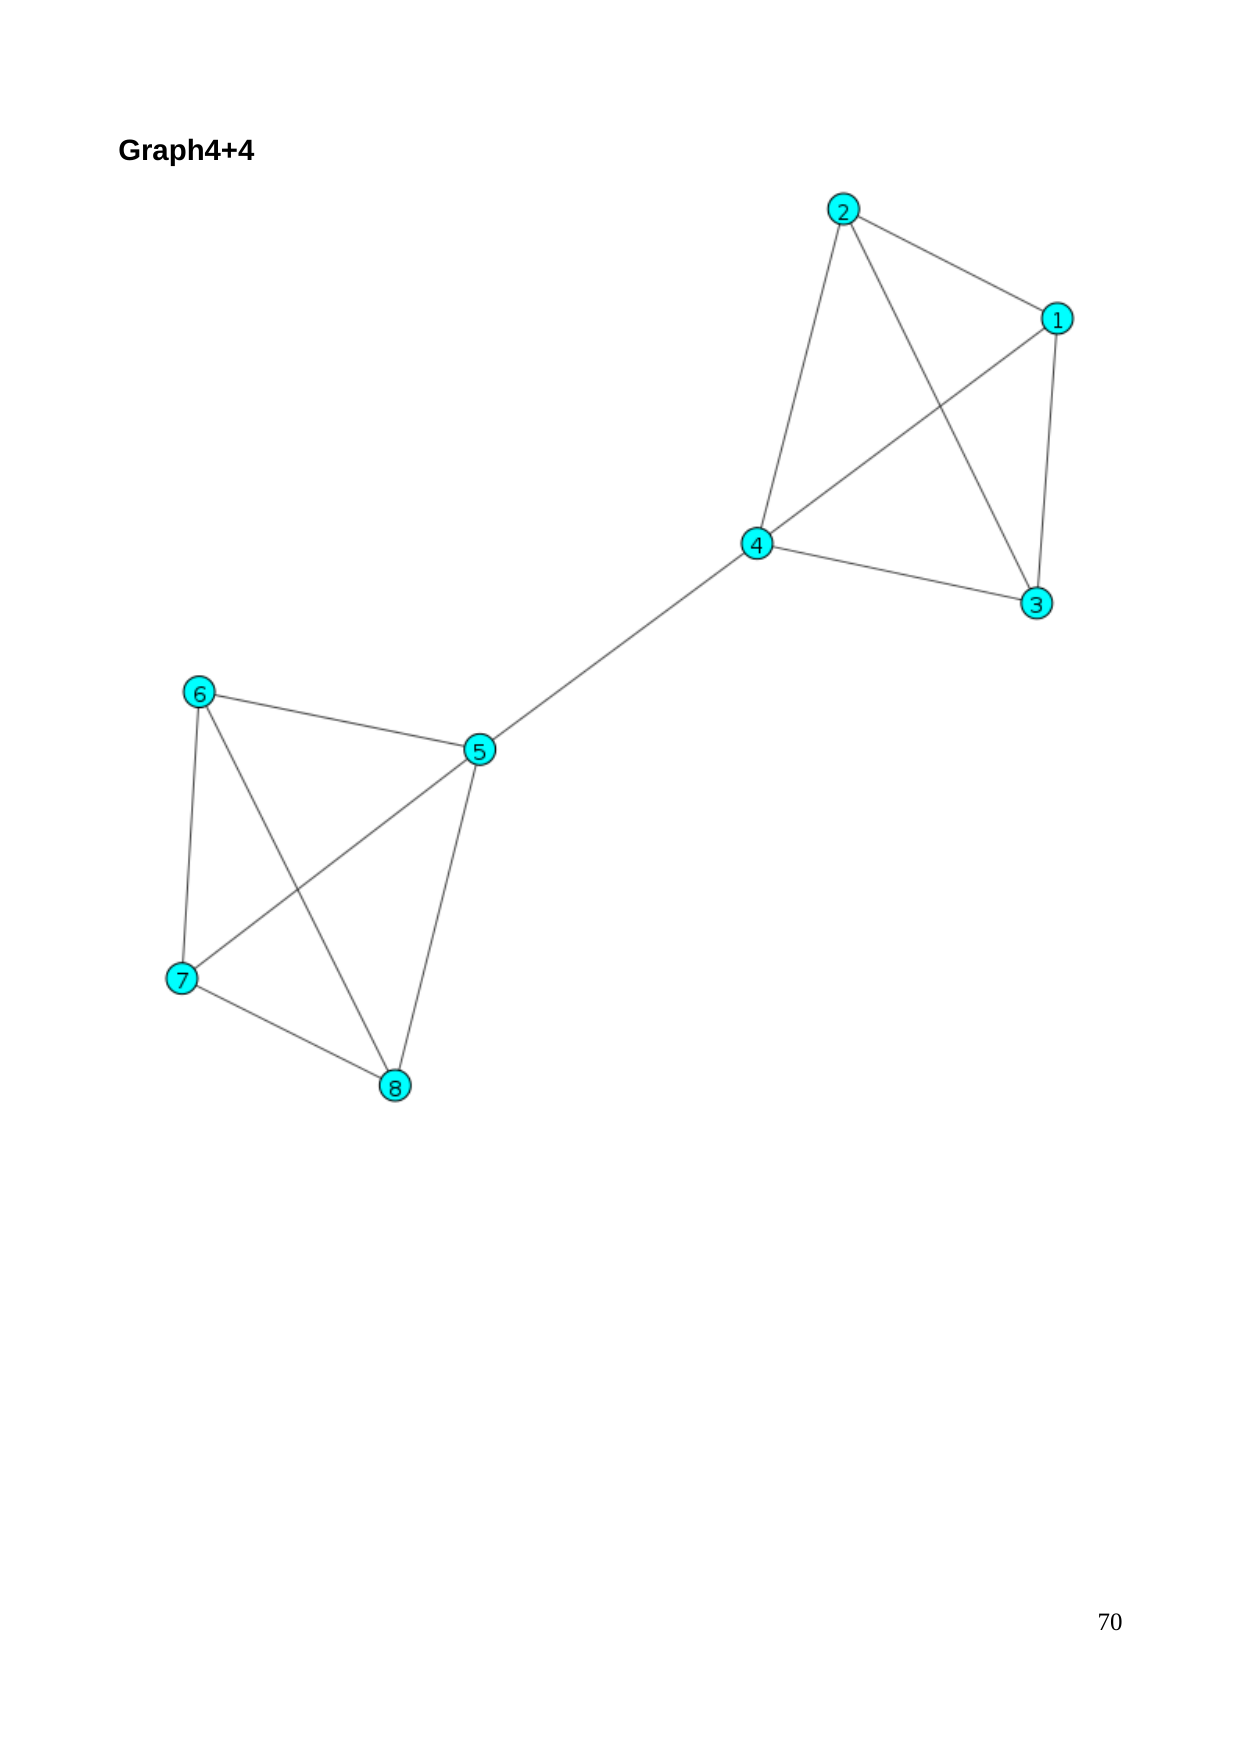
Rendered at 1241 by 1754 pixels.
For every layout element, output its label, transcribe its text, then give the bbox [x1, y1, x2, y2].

picture [151, 178, 1089, 1117]
subtitle Graph4+4 [118, 133, 1122, 166]
